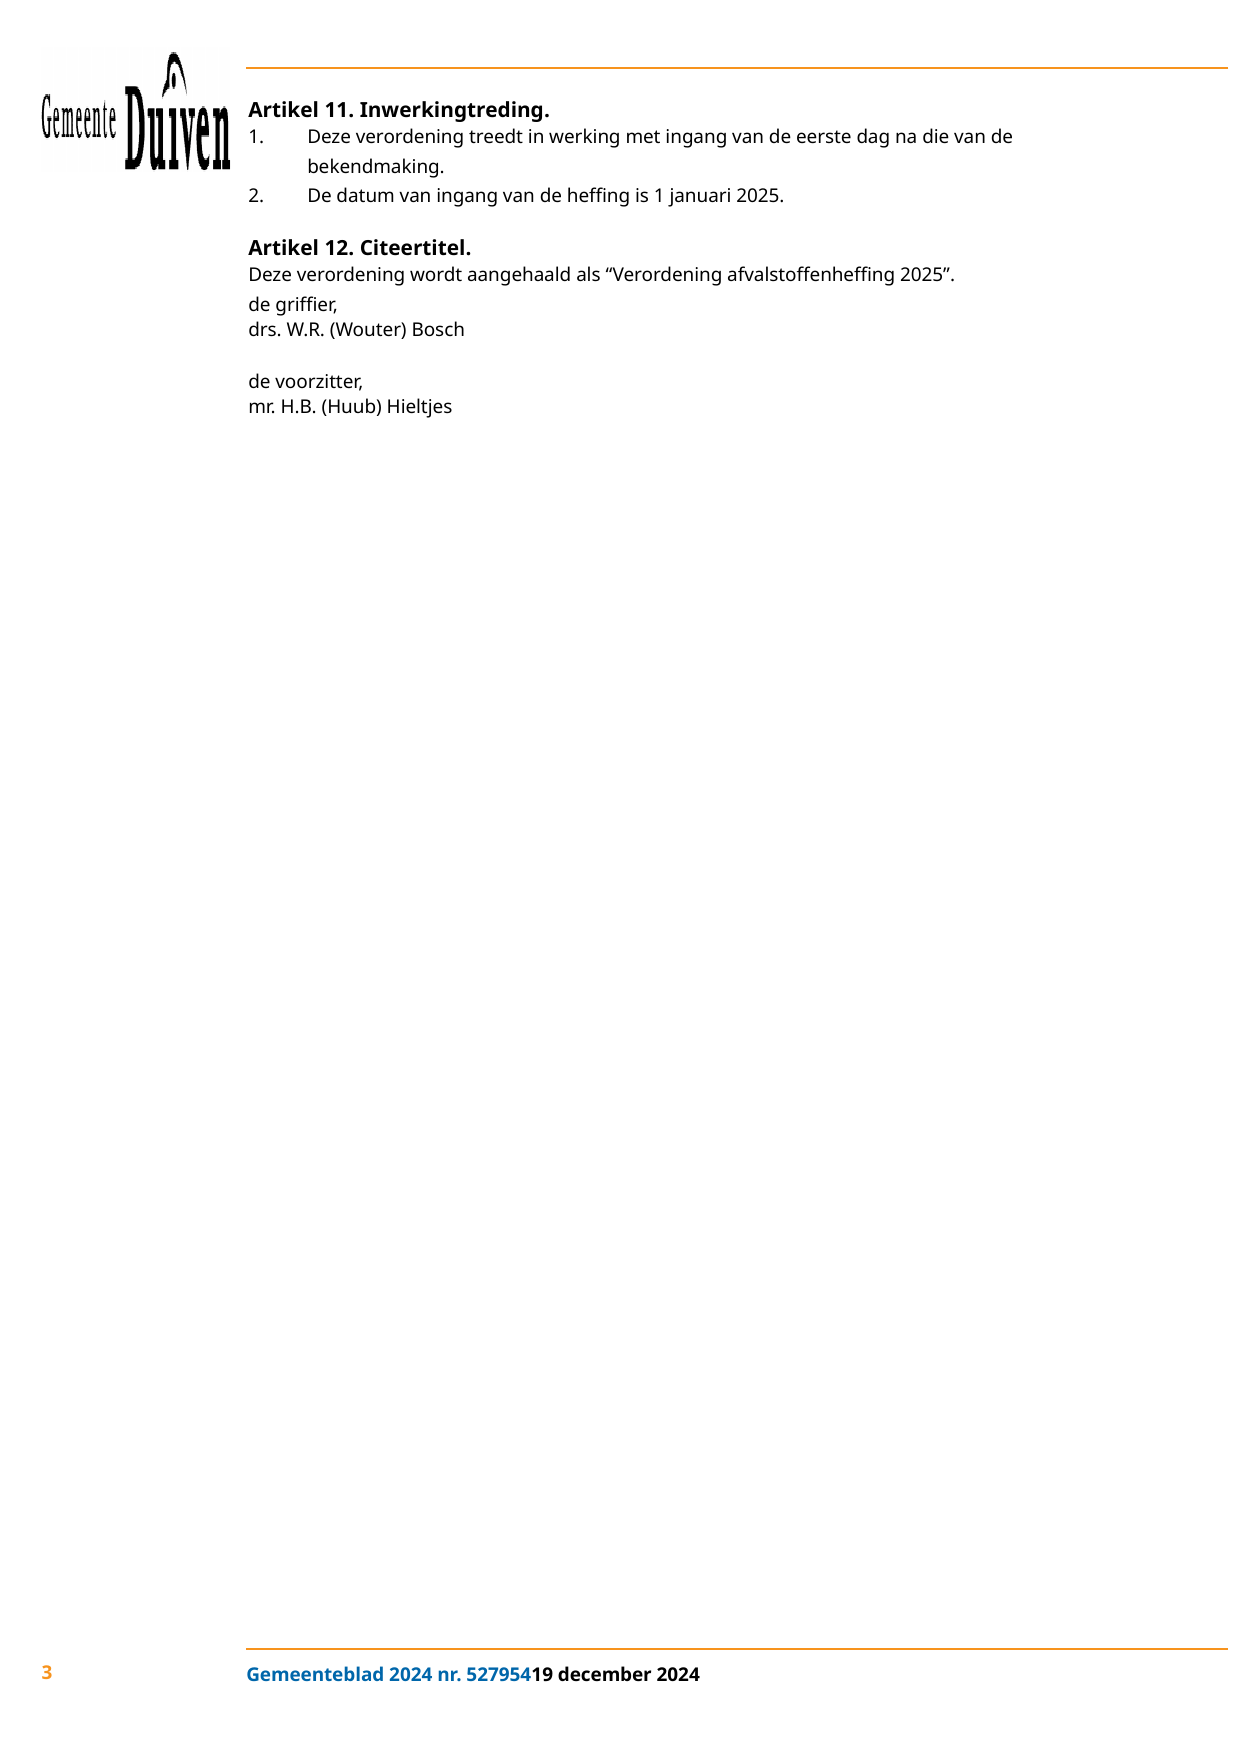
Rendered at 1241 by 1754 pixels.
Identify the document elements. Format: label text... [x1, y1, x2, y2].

list Deze verordening treedt in werking met ingang van de eerste dag na die van de bekendmaking. [248, 123, 1152, 178]
text Artikel 12. Citeertitel. [248, 233, 1152, 261]
text de voorzitter, [248, 368, 1152, 394]
text drs. W.R. (Wouter) Bosch [248, 317, 1152, 342]
text Artikel 11. Inwerkingtreding. [248, 95, 1152, 123]
list De datum van ingang van de heffing is 1 januari 2025. [248, 182, 1152, 208]
picture [41, 47, 231, 172]
text Deze verordening wordt aangehaald als “Verordening afvalstoffenheffing 2025”. [248, 261, 1152, 287]
text de griffier, [248, 291, 1152, 317]
text mr. H.B. (Huub) Hieltjes [248, 394, 1152, 419]
